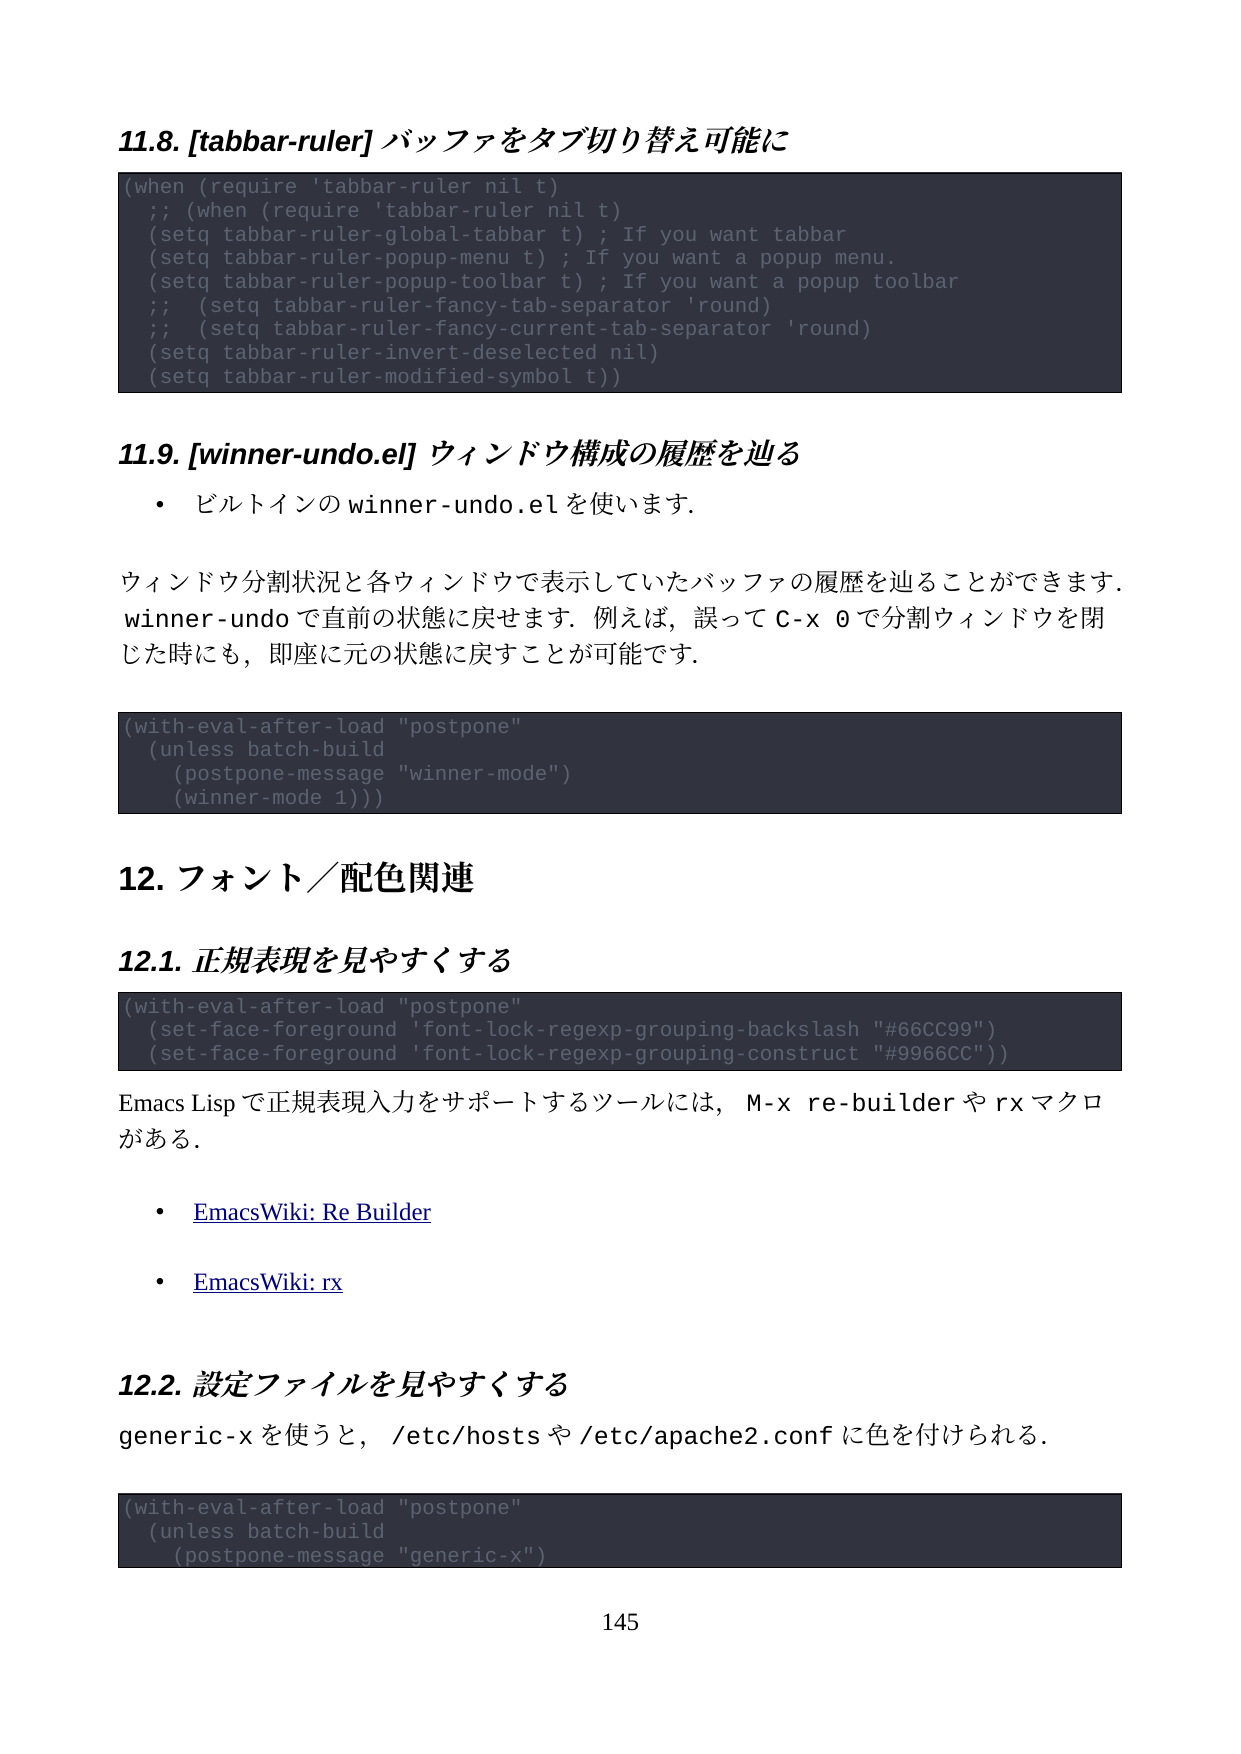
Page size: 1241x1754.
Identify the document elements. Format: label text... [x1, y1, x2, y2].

text (unless batch-build [119, 1517, 1121, 1541]
text ;; (setq tabbar-ruler-fancy-current-tab-separator 'round) [119, 314, 1121, 338]
subtitle [winner-undo.el] ウィンドウ構成の履歴を辿る [118, 431, 1122, 472]
text (with-eval-after-load "postpone" [119, 713, 1121, 736]
text ;; (when (require 'tabbar-ruler nil t) [119, 196, 1121, 220]
text (set-face-foreground 'font-lock-regexp-grouping-backslash "#66CC99") [119, 1016, 1121, 1039]
list EmacsWiki: rx [156, 1267, 1122, 1324]
subtitle [tabbar-ruler] バッファをタブ切り替え可能に [118, 118, 1122, 160]
text (postpone-message "generic-x") [119, 1541, 1121, 1567]
text (winner-mode 1))) [119, 783, 1121, 813]
list EmacsWiki: Re Builder [156, 1197, 1122, 1254]
subtitle フォント／配色関連 [118, 852, 1122, 900]
text (when (require 'tabbar-ruler nil t) [119, 174, 1121, 196]
text Emacs Lisp で正規表現入力をサポートするツールには， M-x re-builder や rx マクロがある． [118, 1083, 1122, 1184]
text (setq tabbar-ruler-modified-symbol t)) [119, 362, 1121, 392]
text ウィンドウ分割状況と各ウィンドウで表示していたバッファの履歴を辿ることができます． winner-undo で直前の状態に戻せます．例えば，誤って C-x 0 で分割ウィンドウを閉じた時にも，即座に元の状態に戻すことが可能です． [118, 562, 1122, 699]
text (with-eval-after-load "postpone" [119, 1495, 1121, 1517]
text (with-eval-after-load "postpone" [119, 993, 1121, 1016]
subtitle 正規表現を見やすくする [118, 937, 1122, 979]
text (setq tabbar-ruler-invert-deselected nil) [119, 338, 1121, 362]
text generic-x を使うと， /etc/hosts や /etc/apache2.conf に色を付けられる． [118, 1416, 1122, 1481]
text (unless batch-build [119, 736, 1121, 759]
list ビルトインの winner-undo.el を使います． [156, 485, 1122, 550]
text (setq tabbar-ruler-global-tabbar t) ; If you want tabbar [119, 220, 1121, 243]
text (setq tabbar-ruler-popup-menu t) ; If you want a popup menu. [119, 243, 1121, 267]
subtitle 設定ファイルを見やすくする [118, 1362, 1122, 1403]
text (set-face-foreground 'font-lock-regexp-grouping-construct "#9966CC")) [119, 1039, 1121, 1070]
text (setq tabbar-ruler-popup-toolbar t) ; If you want a popup toolbar [119, 267, 1121, 291]
text (postpone-message "winner-mode") [119, 759, 1121, 783]
text ;; (setq tabbar-ruler-fancy-tab-separator 'round) [119, 291, 1121, 314]
